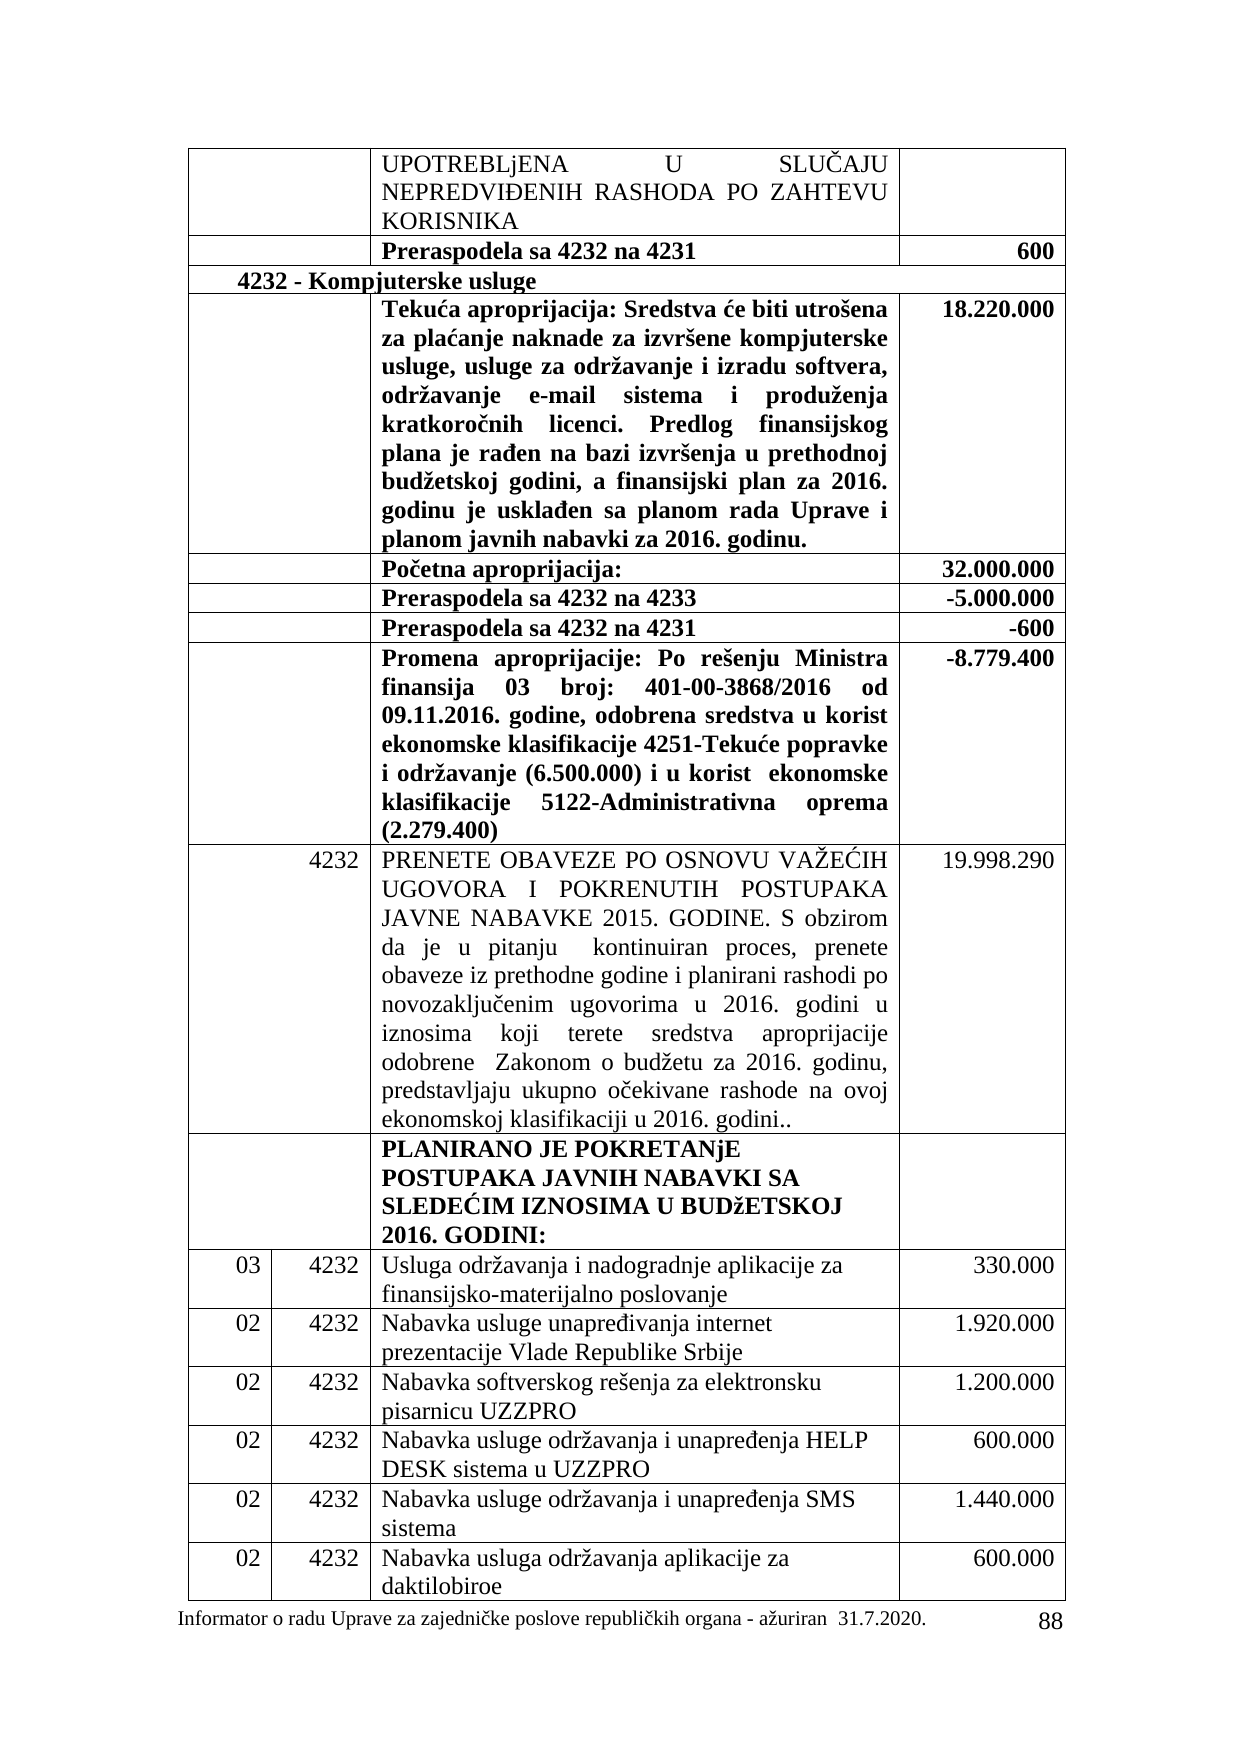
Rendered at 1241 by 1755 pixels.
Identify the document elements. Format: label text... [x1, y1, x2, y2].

table_cell 4232 [272, 1543, 370, 1600]
table_cell 02 [189, 1543, 271, 1600]
table_cell Nabavka usluge unapređivanja internet prezentacije Vlade Republike Srbije [371, 1309, 899, 1366]
table_cell 1.440.000 [900, 1484, 1065, 1542]
table_cell Nabavka usluge održavanja i unapređenja HELP DESK sistema u UZZPRO [371, 1426, 899, 1483]
table_cell 4232 [272, 1426, 370, 1483]
table_cell 4232 [272, 1484, 370, 1542]
table_cell [189, 643, 370, 844]
table_cell Tekuća aproprijacija: Sredstva će biti utrošena za plaćanje naknade za izvršene kompjuterske usluge, usluge za održavanje i izradu softvera, održavanje e-mail sistema i produženja kratkoročnih licenci. Predlog finansijskog plana je rađen na bazi izvršenja u prethodnoj budžetskoj godini, a finansijski plan za 2016. godinu je usklađen sa planom rada Uprave i planom javnih nabavki za 2016. godinu. [371, 294, 899, 553]
table_cell [189, 554, 370, 582]
table_cell 19.998.290 [900, 845, 1065, 1133]
table_cell -600 [900, 613, 1065, 642]
table_cell 4232 - Kompjuterske usluge [189, 266, 1065, 293]
table_cell [189, 584, 370, 612]
table_cell 18.220.000 [900, 294, 1065, 553]
table_cell 02 [189, 1367, 271, 1424]
table_cell Preraspodela sa 4232 na 4231 [371, 613, 899, 642]
table_cell UPOTREBLjENA U SLUČAJU NEPREDVIĐENIH RASHODA PO ZAHTEVU KORISNIKA [371, 149, 899, 235]
table_cell 4232 [272, 1250, 370, 1307]
table_cell [189, 1134, 370, 1249]
table_cell Nabavka usluga održavanja aplikacije za daktilobiroe [371, 1543, 899, 1600]
table_cell -8.779.400 [900, 643, 1065, 844]
table_cell 32.000.000 [900, 554, 1065, 582]
table_cell Usluga održavanja i nadogradnje aplikacije za finansijsko-materijalno poslovanje [371, 1250, 899, 1307]
table_cell 600.000 [900, 1543, 1065, 1600]
table_cell 02 [189, 1484, 271, 1542]
table_cell 4232 [272, 1309, 370, 1366]
table_cell 600 [900, 236, 1065, 265]
table_cell Nabavka usluge održavanja i unapređenja SMS sistema [371, 1484, 899, 1542]
table_cell [189, 236, 370, 265]
table_cell Nabavka softverskog rešenja za elektronsku pisarnicu UZZPRO [371, 1367, 899, 1424]
table_cell [900, 149, 1065, 235]
table_cell 1.920.000 [900, 1309, 1065, 1366]
table_cell Promena aproprijacije: Po rešenju Ministra finansija 03 broj: 401-00-3868/2016 od 09.11.2016. godine, odobrena sredstva u korist ekonomske klasifikacije 4251-Tekuće popravke i održavanje (6.500.000) i u korist ekonomske klasifikacije 5122-Administrativna oprema (2.279.400) [371, 643, 899, 844]
table_cell 600.000 [900, 1426, 1065, 1483]
table_cell 02 [189, 1309, 271, 1366]
table_cell 4232 [272, 1367, 370, 1424]
table_cell -5.000.000 [900, 584, 1065, 612]
table_cell [189, 149, 370, 235]
table_cell Preraspodela sa 4232 na 4231 [371, 236, 899, 265]
table_cell [189, 613, 370, 642]
table_cell Preraspodela sa 4232 na 4233 [371, 584, 899, 612]
table_cell PLANIRANO JE POKRETANјE POSTUPAKA JAVNIH NABAVKI SA SLEDEĆIM IZNOSIMA U BUDžETSKOJ 2016. GODINI: [371, 1134, 899, 1249]
table_cell 1.200.000 [900, 1367, 1065, 1424]
table_cell Početna aproprijacija: [371, 554, 899, 582]
table_cell 330.000 [900, 1250, 1065, 1307]
table_cell PRENETE OBAVEZE PO OSNOVU VAŽEĆIH UGOVORA I POKRENUTIH POSTUPAKA JAVNE NABAVKE 2015. GODINE. S obzirom da je u pitanju kontinuiran proces, prenete obaveze iz prethodne godine i planirani rashodi po novozaklјučenim ugovorima u 2016. godini u iznosima koji terete sredstva aproprijacije odobrene Zakonom o budžetu za 2016. godinu, predstavlјaju ukupno očekivane rashode na ovoj ekonomskoj klasifikaciji u 2016. godini.. [371, 845, 899, 1133]
table_cell 02 [189, 1426, 271, 1483]
table_cell [900, 1134, 1065, 1249]
table_cell 03 [189, 1250, 271, 1307]
table_cell 4232 [189, 845, 370, 1133]
table_cell [189, 294, 370, 553]
